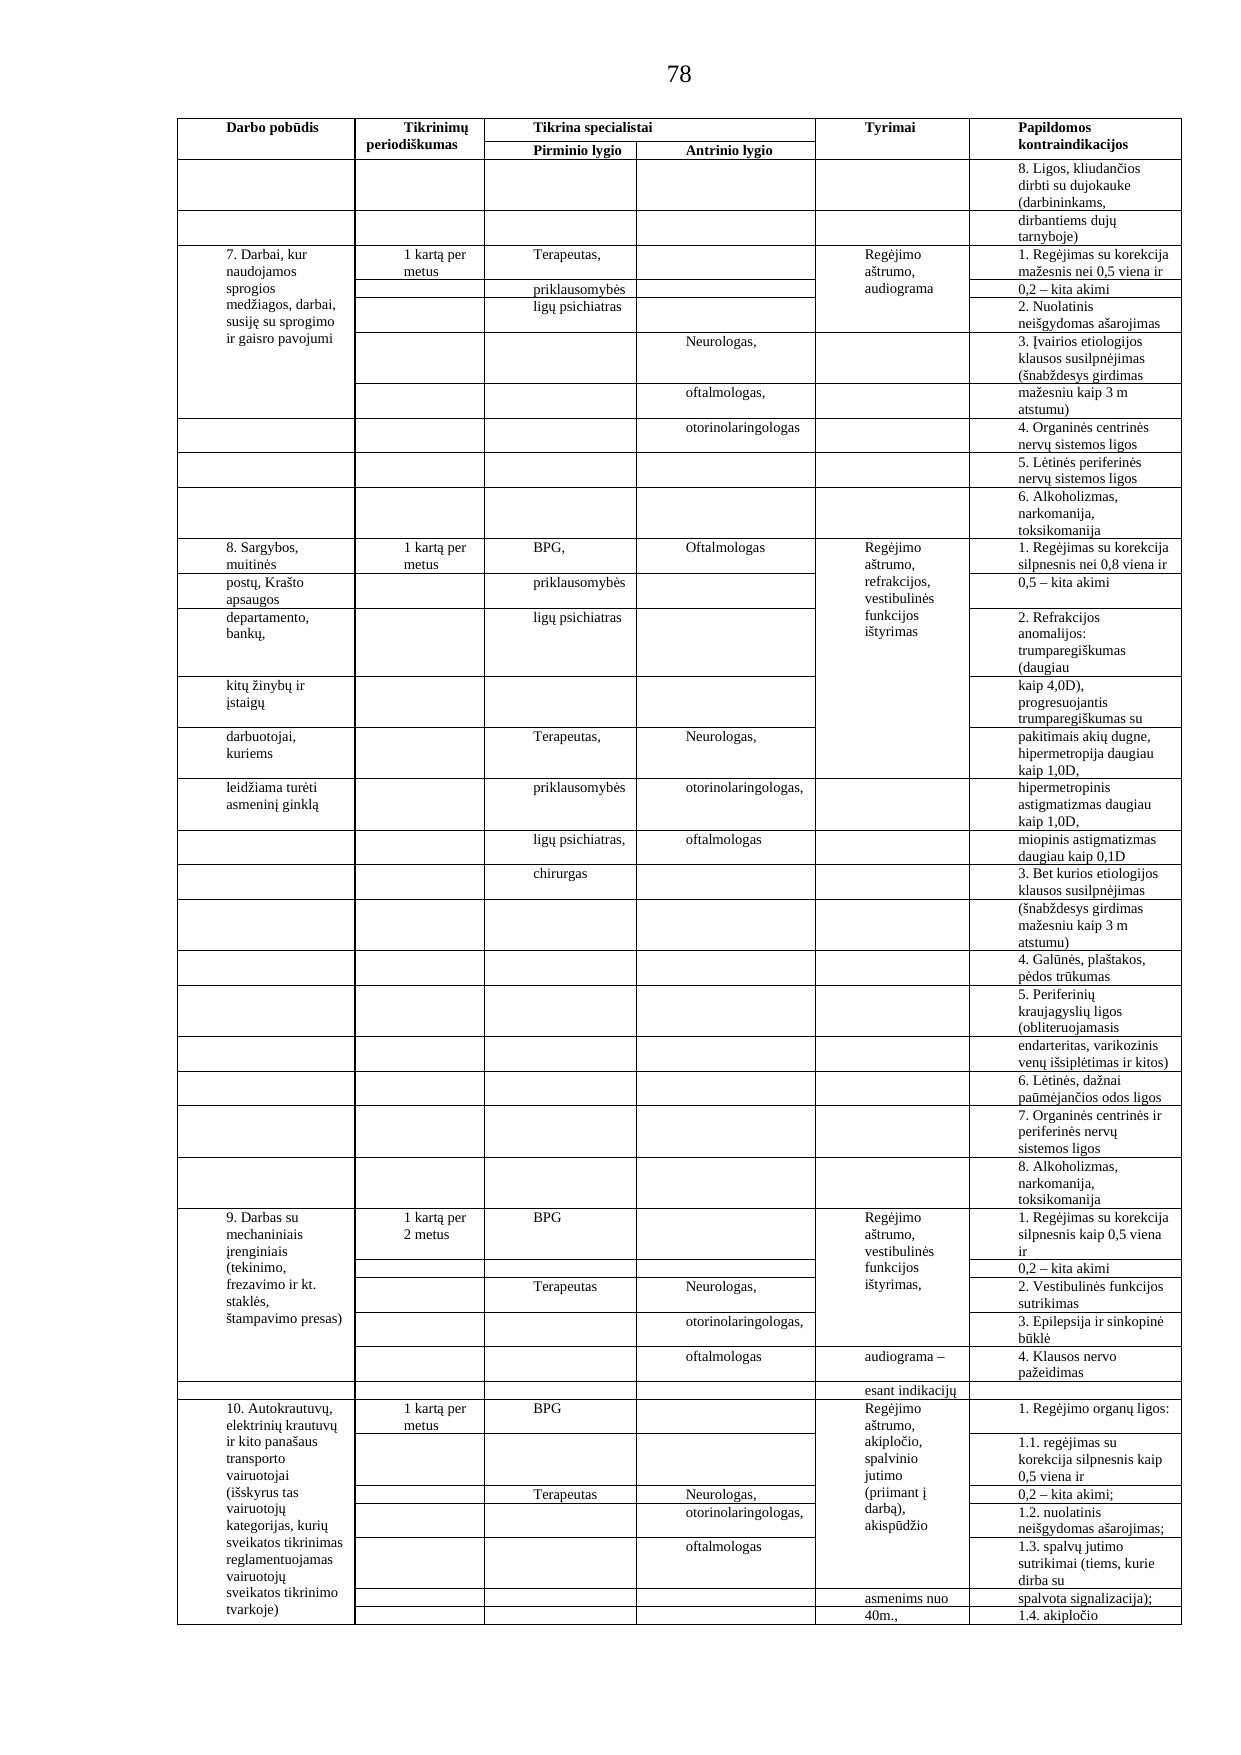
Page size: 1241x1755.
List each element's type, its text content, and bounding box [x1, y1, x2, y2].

table_cell 1 kartą per 2 metus [356, 1209, 484, 1259]
table_cell 2. Refrakcijos anomalijos: trumparegiškumas (daugiau [970, 609, 1181, 676]
table_cell [356, 986, 484, 1036]
table_cell 1 kartą per metus [356, 539, 484, 573]
table_cell [356, 488, 484, 538]
table_cell 1.3. spalvų jutimo sutrikimai (tiems, kurie dirba su [970, 1538, 1181, 1588]
table_cell [485, 453, 636, 487]
table_cell [485, 1072, 636, 1105]
table_cell departamento, bankų, [178, 609, 354, 676]
table_cell [178, 1037, 354, 1071]
table_cell Antrinio lygio [637, 142, 815, 159]
table_cell [356, 1037, 484, 1071]
table_cell Neurologas, [637, 1278, 815, 1312]
table_cell [816, 1037, 969, 1071]
table_header Tyrimai [816, 119, 969, 159]
table_cell [356, 1158, 484, 1208]
table_cell endarteritas, varikozinis venų išsiplėtimas ir kitos) [970, 1037, 1181, 1071]
table_cell [178, 211, 354, 245]
table_cell [637, 865, 815, 899]
table_cell [637, 1260, 815, 1277]
table_cell [356, 1382, 484, 1399]
table_cell [178, 1158, 354, 1208]
table_cell 8. Sargybos, muitinės [178, 539, 354, 573]
table_cell [485, 1382, 636, 1399]
table_cell [178, 951, 354, 985]
table_cell [356, 384, 484, 418]
table_cell [637, 1382, 815, 1399]
table_cell [637, 1158, 815, 1208]
table_cell [485, 1607, 636, 1624]
table_cell esant indikacijų [816, 1382, 969, 1399]
table_cell postų, Krašto apsaugos [178, 574, 354, 607]
table_cell [637, 1434, 815, 1484]
table_cell [485, 1313, 636, 1346]
table_cell [485, 488, 636, 538]
table_cell 0,2 – kita akimi [970, 1260, 1181, 1277]
table_cell kaip 4,0D), progresuojantis trumparegiškumas su [970, 677, 1181, 727]
table_cell 40m., [816, 1607, 969, 1624]
table_cell [356, 1607, 484, 1624]
table_cell 5. Lėtinės periferinės nervų sistemos ligos [970, 453, 1181, 487]
table_cell [178, 453, 354, 487]
table_cell [356, 1313, 484, 1346]
table_cell [485, 986, 636, 1036]
table_cell 4. Organinės centrinės nervų sistemos ligos [970, 419, 1181, 452]
table_cell Terapeutas [485, 1486, 636, 1502]
table_cell [816, 211, 969, 245]
table_header Papildomos kontraindikacijos [970, 119, 1181, 159]
table_cell [178, 1106, 354, 1157]
table_cell [637, 453, 815, 487]
table_cell [637, 1037, 815, 1071]
table_cell asmenims nuo [816, 1589, 969, 1606]
table_cell [816, 951, 969, 985]
table_cell 1.1. regėjimas su korekcija silpnesnis kaip 0,5 viena ir [970, 1434, 1181, 1484]
table_cell [637, 1106, 815, 1157]
table_cell [485, 333, 636, 383]
table_cell [178, 831, 354, 864]
table_cell [637, 609, 815, 676]
table_cell [485, 900, 636, 950]
table_cell [356, 1347, 484, 1381]
table_cell otorinolaringologas, [637, 1504, 815, 1537]
table_cell [356, 609, 484, 676]
table_cell [356, 160, 484, 210]
table_cell Regėjimo aštrumo, refrakcijos, vestibulinės funkcijos ištyrimas [816, 539, 969, 778]
table_cell [485, 1260, 636, 1277]
table_cell [485, 384, 636, 418]
table_cell [637, 900, 815, 950]
table_cell pakitimais akių dugne, hipermetropija daugiau kaip 1,0D, [970, 728, 1181, 778]
table_cell 5. Periferinių kraujagyslių ligos (obliteruojamasis [970, 986, 1181, 1036]
table_cell [485, 1434, 636, 1484]
table_cell Regėjimo aštrumo, audiograma [816, 246, 969, 332]
table_cell [178, 865, 354, 899]
table_cell 4. Klausos nervo pažeidimas [970, 1347, 1181, 1381]
table_cell [485, 1538, 636, 1588]
table_cell [816, 1158, 969, 1208]
table_cell oftalmologas [637, 1347, 815, 1381]
table_cell 3. Bet kurios etiologijos klausos susilpnėjimas [970, 865, 1181, 899]
table_cell [356, 211, 484, 245]
table_cell 6. Lėtinės, dažnai paūmėjančios odos ligos [970, 1072, 1181, 1105]
table_cell [356, 831, 484, 864]
table_cell [485, 419, 636, 452]
table_cell 2. Vestibulinės funkcijos sutrikimas [970, 1278, 1181, 1312]
table_cell [356, 1486, 484, 1502]
table_cell Pirminio lygio [485, 142, 636, 159]
table_cell [356, 677, 484, 727]
table_cell Regėjimo aštrumo, akipločio, spalvinio jutimo (priimant į darbą), akispūdžio [816, 1400, 969, 1588]
table_cell 0,2 – kita akimi; [970, 1486, 1181, 1502]
table_cell [356, 333, 484, 383]
table_cell [356, 865, 484, 899]
table_cell [178, 160, 354, 210]
table_cell [178, 419, 354, 452]
table_cell ligų psichiatras, [485, 831, 636, 864]
table_cell [816, 488, 969, 538]
table_cell ligų psichiatras [485, 609, 636, 676]
table_cell [356, 728, 484, 778]
table_cell [356, 298, 484, 332]
table_cell [485, 951, 636, 985]
table_cell Neurologas, [637, 1486, 815, 1502]
table_cell chirurgas [485, 865, 636, 899]
table_cell [816, 384, 969, 418]
table_cell priklausomybės [485, 280, 636, 297]
table_cell [637, 574, 815, 607]
table_cell [356, 280, 484, 297]
table_cell [178, 1382, 354, 1399]
table_cell [485, 160, 636, 210]
table_cell [637, 1072, 815, 1105]
table_cell leidžiama turėti asmeninį ginklą [178, 779, 354, 829]
table_cell Regėjimo aštrumo, vestibulinės funkcijos ištyrimas, [816, 1209, 969, 1346]
table_cell [637, 986, 815, 1036]
table_cell priklausomybės [485, 779, 636, 829]
table_cell 2. Nuolatinis neišgydomas ašarojimas [970, 298, 1181, 332]
table_cell Neurologas, [637, 333, 815, 383]
table_header Tikrinimų periodiškumas [356, 119, 484, 159]
table_cell 1.2. nuolatinis neišgydomas ašarojimas; [970, 1504, 1181, 1537]
table_cell 0,2 – kita akimi [970, 280, 1181, 297]
table_cell [637, 1589, 815, 1606]
table_cell [356, 1504, 484, 1537]
table_cell [356, 951, 484, 985]
table_cell Terapeutas, [485, 728, 636, 778]
table_cell (šnabždesys girdimas mažesniu kaip 3 m atstumu) [970, 900, 1181, 950]
table_cell 1. Regėjimas su korekcija mažesnis nei 0,5 viena ir [970, 246, 1181, 279]
table_cell priklausomybės [485, 574, 636, 607]
table_cell 1. Regėjimas su korekcija silpnesnis nei 0,8 viena ir [970, 539, 1181, 573]
table_cell spalvota signalizacija); [970, 1589, 1181, 1606]
table_cell otorinolaringologas [637, 419, 815, 452]
table_cell [637, 246, 815, 279]
table_cell 1 kartą per metus [356, 246, 484, 279]
table_cell [356, 779, 484, 829]
table_cell [356, 419, 484, 452]
table_cell [816, 453, 969, 487]
table_cell 1 kartą per metus [356, 1400, 484, 1433]
table_cell mažesniu kaip 3 m atstumu) [970, 384, 1181, 418]
table_cell [356, 1434, 484, 1484]
table_cell [178, 900, 354, 950]
table_cell [485, 1347, 636, 1381]
table_cell 7. Organinės centrinės ir periferinės nervų sistemos ligos [970, 1106, 1181, 1157]
table_cell [485, 1158, 636, 1208]
table_cell 9. Darbas su mechaniniais įrenginiais (tekinimo, frezavimo ir kt. staklės, štampavimo presas) [178, 1209, 354, 1381]
table_cell 4. Galūnės, plaštakos, pėdos trūkumas [970, 951, 1181, 985]
table_cell [485, 677, 636, 727]
table_cell otorinolaringologas, [637, 779, 815, 829]
table_cell 1. Regėjimo organų ligos: [970, 1400, 1181, 1433]
table_cell [637, 160, 815, 210]
table_cell darbuotojai, kuriems [178, 728, 354, 778]
table_cell 3. Epilepsija ir sinkopinė būklė [970, 1313, 1181, 1346]
table_cell 3. Įvairios etiologijos klausos susilpnėjimas (šnabždesys girdimas [970, 333, 1181, 383]
table_cell [816, 1106, 969, 1157]
table_cell [816, 419, 969, 452]
table_cell 1. Regėjimas su korekcija silpnesnis kaip 0,5 viena ir [970, 1209, 1181, 1259]
table_cell Oftalmologas [637, 539, 815, 573]
table_header Tikrina specialistai [485, 119, 815, 141]
table_cell [816, 986, 969, 1036]
table_cell [485, 1589, 636, 1606]
table_cell [485, 1037, 636, 1071]
table_cell otorinolaringologas, [637, 1313, 815, 1346]
table_cell Terapeutas, [485, 246, 636, 279]
table_cell oftalmologas, [637, 384, 815, 418]
table_cell [816, 900, 969, 950]
table_cell BPG [485, 1209, 636, 1259]
table_cell [356, 1072, 484, 1105]
table_cell [178, 986, 354, 1036]
table_cell [970, 1382, 1181, 1399]
table_cell hipermetropinis astigmatizmas daugiau kaip 1,0D, [970, 779, 1181, 829]
table_cell dirbantiems dujų tarnyboje) [970, 211, 1181, 245]
table_cell [178, 1072, 354, 1105]
table_cell [356, 1278, 484, 1312]
table_cell [816, 1072, 969, 1105]
table_cell [356, 574, 484, 607]
table_cell audiograma – [816, 1347, 969, 1381]
table_cell [637, 1209, 815, 1259]
table_cell [356, 1106, 484, 1157]
table_cell 7. Darbai, kur naudojamos sprogios medžiagos, darbai, susiję su sprogimo ir gaisro pavojumi [178, 246, 354, 418]
table_cell Neurologas, [637, 728, 815, 778]
table_cell BPG, [485, 539, 636, 573]
table_cell 10. Autokrautuvų, elektrinių krautuvų ir kito panašaus transporto vairuotojai (išskyrus tas vairuotojų kategorijas, kurių sveikatos tikrinimas reglamentuojamas vairuotojų sveikatos tikrinimo tvarkoje) [178, 1400, 354, 1624]
table_cell [356, 1538, 484, 1588]
table_cell [637, 1607, 815, 1624]
table_cell [178, 488, 354, 538]
table_cell [356, 1589, 484, 1606]
table_cell Terapeutas [485, 1278, 636, 1312]
table_cell miopinis astigmatizmas daugiau kaip 0,1D [970, 831, 1181, 864]
table_cell [816, 333, 969, 383]
table_cell [356, 900, 484, 950]
table_cell [637, 280, 815, 297]
table_cell 8. Ligos, kliudančios dirbti su dujokauke (darbininkams, [970, 160, 1181, 210]
table_cell [637, 951, 815, 985]
table_cell [816, 160, 969, 210]
table_cell [485, 1106, 636, 1157]
table_cell [816, 865, 969, 899]
table_cell [816, 831, 969, 864]
table_cell [485, 1504, 636, 1537]
table_cell [637, 488, 815, 538]
table_cell [637, 298, 815, 332]
table_cell [356, 453, 484, 487]
table_cell oftalmologas [637, 831, 815, 864]
table_cell kitų žinybų ir įstaigų [178, 677, 354, 727]
table_cell oftalmologas [637, 1538, 815, 1588]
table_cell [637, 211, 815, 245]
table_cell [637, 677, 815, 727]
table_header Darbo pobūdis [178, 119, 354, 159]
table_cell 8. Alkoholizmas, narkomanija, toksikomanija [970, 1158, 1181, 1208]
table_cell ligų psichiatras [485, 298, 636, 332]
table_cell 0,5 – kita akimi [970, 574, 1181, 607]
table_cell 1.4. akipločio [970, 1607, 1181, 1624]
table_cell [816, 779, 969, 829]
table_cell 6. Alkoholizmas, narkomanija, toksikomanija [970, 488, 1181, 538]
table_cell BPG [485, 1400, 636, 1433]
table_cell [637, 1400, 815, 1433]
table_cell [485, 211, 636, 245]
table_cell [356, 1260, 484, 1277]
